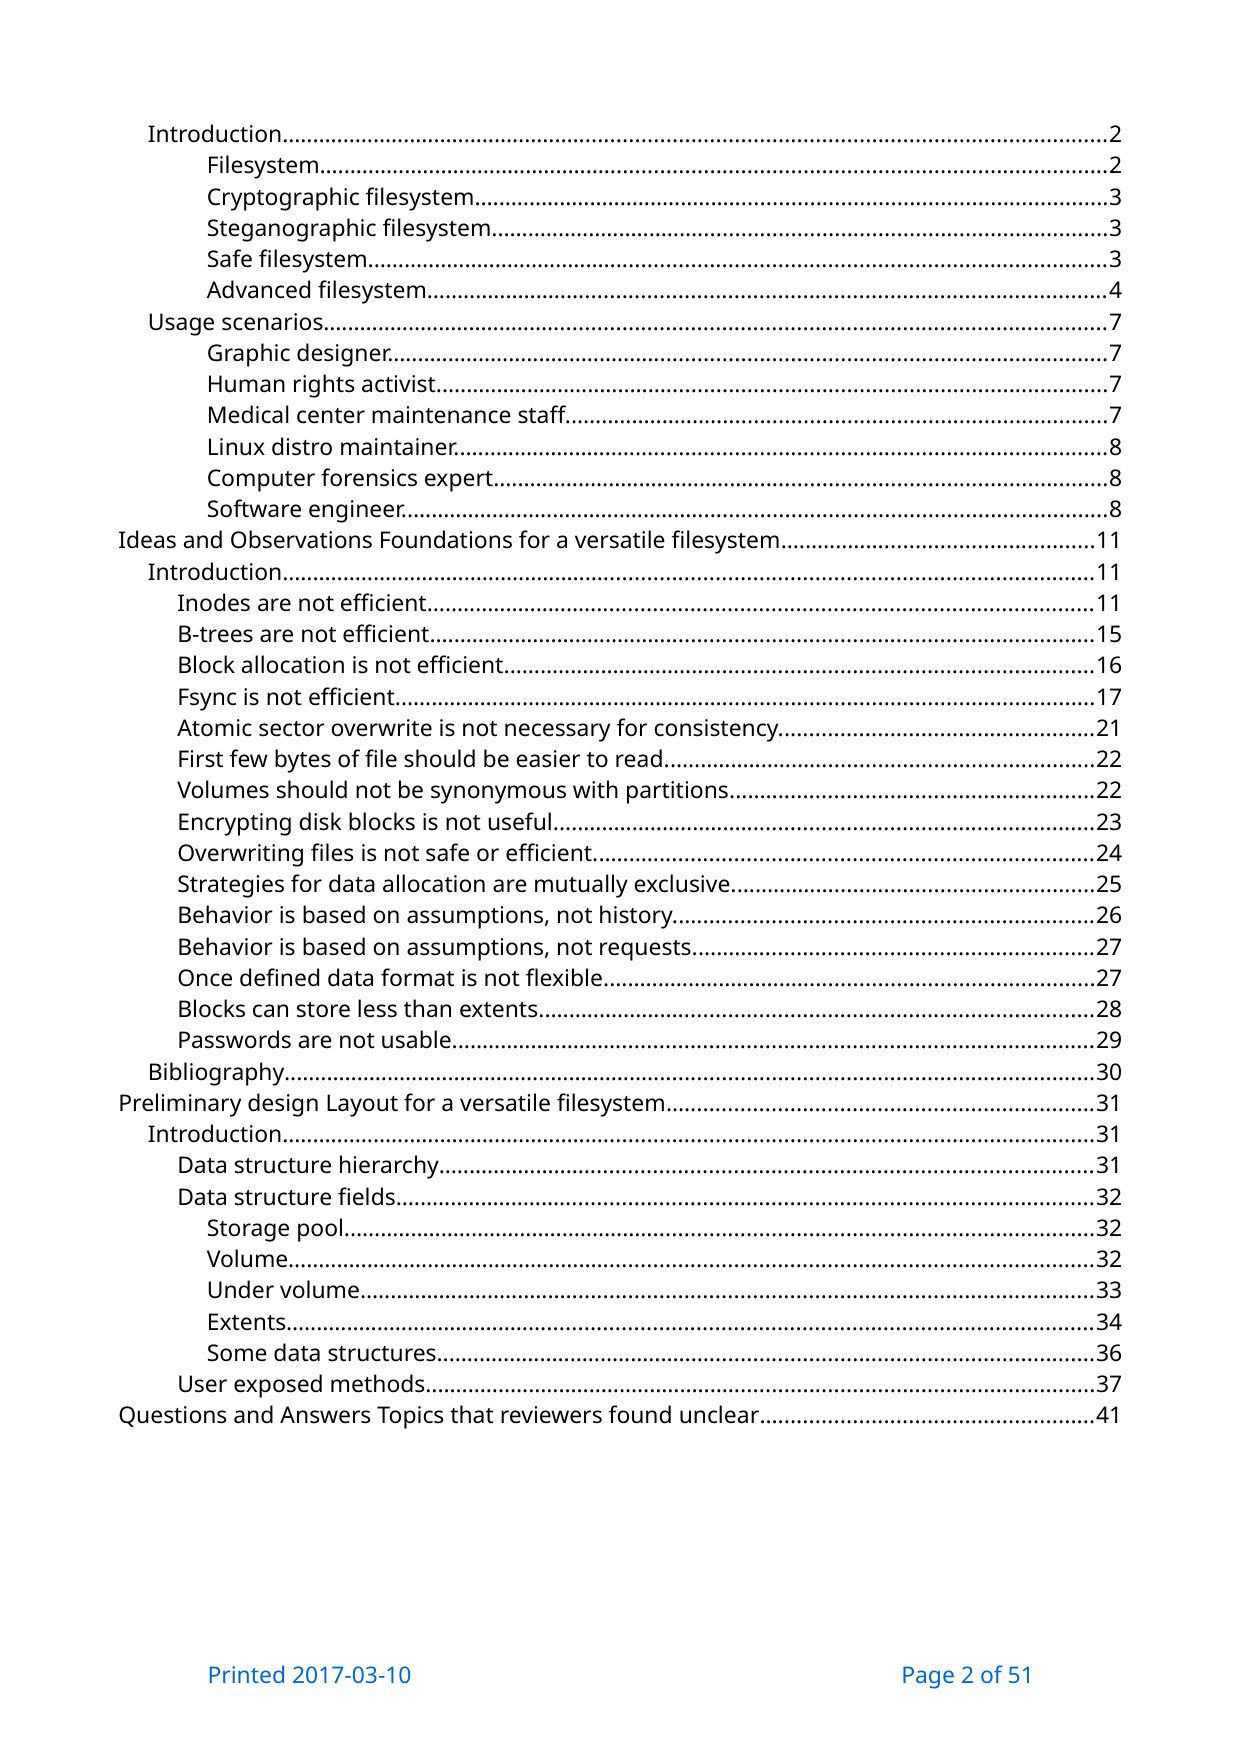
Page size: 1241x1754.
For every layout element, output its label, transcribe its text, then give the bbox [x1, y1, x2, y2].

text Volume 32 [207, 1243, 1122, 1274]
text First few bytes of file should be easier to read. 22 [177, 743, 1122, 774]
text Graphic designer. 7 [207, 337, 1122, 368]
text Volumes should not be synonymous with partitions. 22 [177, 774, 1122, 806]
text Once defined data format is not flexible. 27 [177, 962, 1122, 993]
text Strategies for data allocation are mutually exclusive. 25 [177, 868, 1122, 899]
text Preliminary design Layout for a versatile filesystem 31 [118, 1087, 1122, 1118]
text Ideas and Observations Foundations for a versatile filesystem 11 [118, 524, 1122, 556]
text Storage pool 32 [207, 1212, 1122, 1243]
text Introduction 11 [148, 556, 1122, 587]
text Safe filesystem 3 [207, 243, 1122, 274]
text Questions and Answers Topics that reviewers found unclear 41 [118, 1399, 1122, 1431]
text Human rights activist. 7 [207, 368, 1122, 399]
text Extents 34 [207, 1306, 1122, 1337]
text Behavior is based on assumptions, not history. 26 [177, 899, 1122, 931]
text Atomic sector overwrite is not necessary for consistency. 21 [177, 712, 1122, 743]
text Steganographic filesystem 3 [207, 212, 1122, 243]
text B-trees are not efficient. 15 [177, 618, 1122, 649]
text Filesystem 2 [207, 149, 1122, 181]
text Under volume 33 [207, 1274, 1122, 1306]
text Usage scenarios 7 [148, 306, 1122, 337]
text Data structure fields 32 [177, 1181, 1122, 1212]
text Some data structures 36 [207, 1337, 1122, 1368]
text Computer forensics expert. 8 [207, 462, 1122, 493]
text Introduction 31 [148, 1118, 1122, 1149]
text Software engineer. 8 [207, 493, 1122, 524]
text Fsync is not efficient. 17 [177, 681, 1122, 712]
text Linux distro maintainer. 8 [207, 431, 1122, 462]
text Advanced filesystem 4 [207, 274, 1122, 306]
text Block allocation is not efficient. 16 [177, 649, 1122, 681]
text Passwords are not usable. 29 [177, 1024, 1122, 1056]
text Introduction 2 [148, 118, 1122, 149]
text Bibliography 30 [148, 1056, 1122, 1087]
text Overwriting files is not safe or efficient. 24 [177, 837, 1122, 868]
text Medical center maintenance staff. 7 [207, 399, 1122, 431]
text Inodes are not efficient. 11 [177, 587, 1122, 618]
text Blocks can store less than extents. 28 [177, 993, 1122, 1024]
text Cryptographic filesystem 3 [207, 181, 1122, 212]
text User exposed methods 37 [177, 1368, 1122, 1399]
text Encrypting disk blocks is not useful. 23 [177, 806, 1122, 837]
text Behavior is based on assumptions, not requests. 27 [177, 931, 1122, 962]
text Data structure hierarchy 31 [177, 1149, 1122, 1181]
